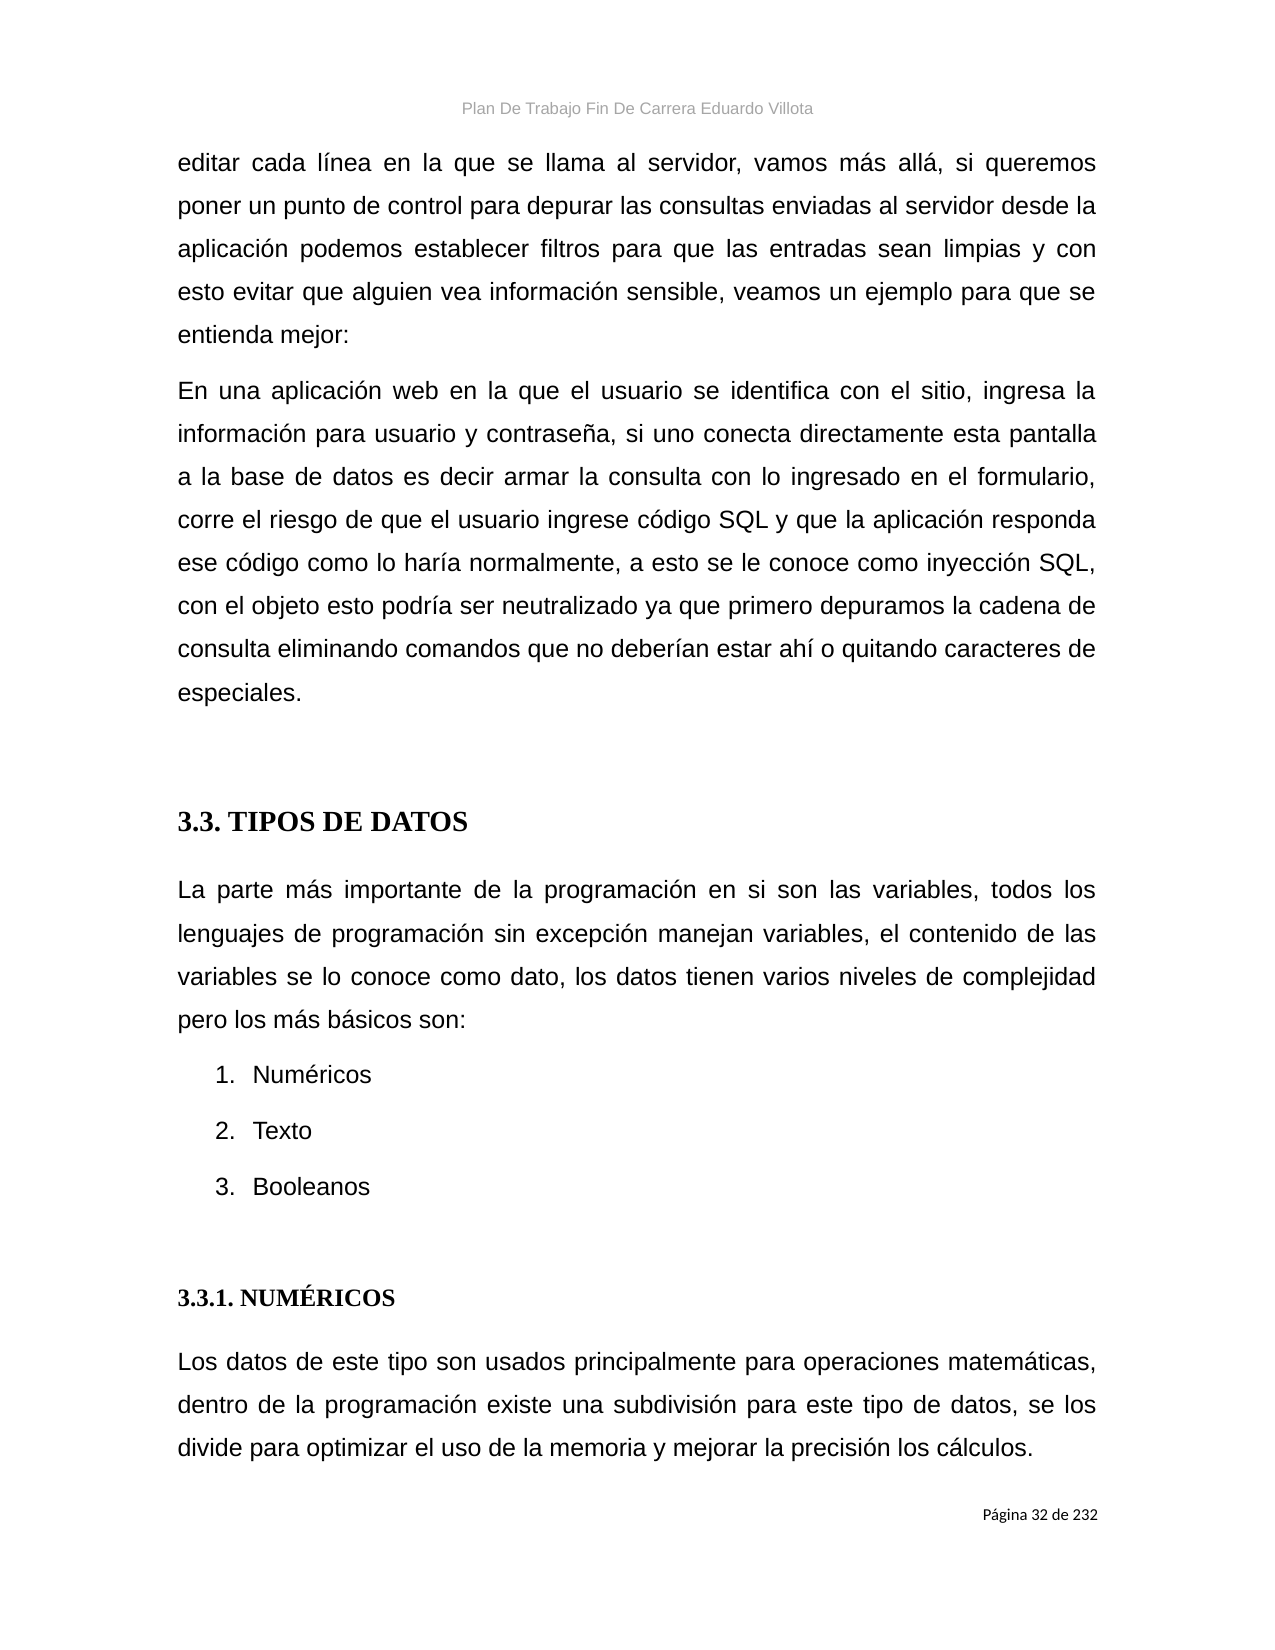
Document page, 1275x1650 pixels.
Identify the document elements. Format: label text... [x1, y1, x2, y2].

text 3.3. TIPOS DE DATOS [177, 804, 1098, 838]
text 3.3.1. NUMÉRICOS [177, 1283, 1098, 1312]
list Texto [215, 1116, 1098, 1145]
text En una aplicación web en la que el usuario se identifica con el sitio, ingresa la información para usuario y contraseña, si uno conecta directamente esta pantalla a la base de datos es decir armar la consulta con lo ingresado en el formulario, corre el riesgo de que el usuario ingrese código SQL y que la aplicación responda ese código como lo haría normalmente, a esto se le conoce como inyección SQL, con el objeto esto podría ser neutralizado ya que primero depuramos la cadena de consulta eliminando comandos que no deberían estar ahí o quitando caracteres de especiales. [177, 376, 1098, 706]
text Los datos de este tipo son usados principalmente para operaciones matemáticas, dentro de la programación existe una subdivisión para este tipo de datos, se los divide para optimizar el uso de la memoria y mejorar la precisión los cálculos. [177, 1347, 1098, 1462]
text editar cada línea en la que se llama al servidor, vamos más allá, si queremos poner un punto de control para depurar las consultas enviadas al servidor desde la aplicación podemos establecer filtros para que las entradas sean limpias y con esto evitar que alguien vea información sensible, veamos un ejemplo para que se entienda mejor: [177, 148, 1098, 349]
list Numéricos [215, 1061, 1098, 1089]
text La parte más importante de la programación en si son las variables, todos los lenguajes de programación sin excepción manejan variables, el contenido de las variables se lo conoce como dato, los datos tienen varios niveles de complejidad pero los más básicos son: [177, 876, 1098, 1034]
list Booleanos [215, 1172, 1098, 1201]
